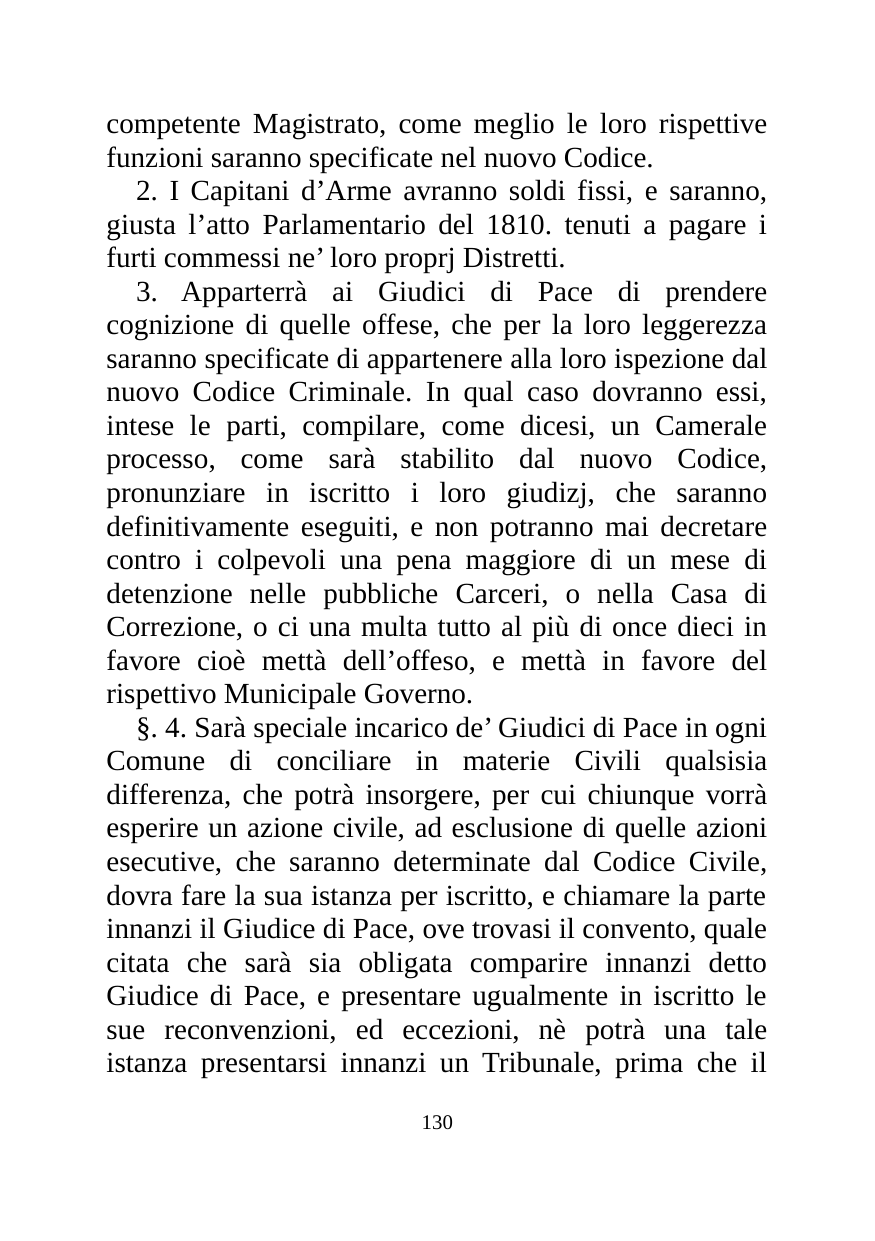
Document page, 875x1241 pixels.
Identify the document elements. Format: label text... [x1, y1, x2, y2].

text 2. I Capitani d’Arme avranno soldi fissi, e saranno, giusta l’atto Parlamentario del 1810. tenuti a pagare i furti commessi ne’ loro proprj Distretti. [106, 173, 768, 274]
text 3. Apparterrà ai Giudici di Pace di prendere cognizione di quelle offese, che per la loro leggerezza saranno specificate di appartenere alla loro ispezione dal nuovo Codice Criminale. In qual caso dovranno essi, intese le parti, compilare, come dicesi, un Camerale processo, come sarà stabilito dal nuovo Codice, pronunziare in iscritto i loro giudizj, che saranno definitivamente eseguiti, e non potranno mai decretare contro i colpevoli una pena maggiore di un mese di detenzione nelle pubbliche Carceri, o nella Casa di Correzione, o ci una multa tutto al più di once dieci in favore cioè mettà dell’offeso, e mettà in favore del rispettivo Municipale Governo. [106, 274, 768, 710]
text §. 4. Sarà speciale incarico de’ Giudici di Pace in ogni Comune di conciliare in materie Civili qualsisia differenza, che potrà insorgere, per cui chiunque vorrà esperire un azione civile, ad esclusione di quelle azioni esecutive, che saranno determinate dal Codice Civile, dovra fare la sua istanza per iscritto, e chiamare la parte innanzi il Giudice di Pace, ove trovasi il convento, quale citata che sarà sia obligata comparire innanzi detto Giudice di Pace, e presentare ugualmente in iscritto le sue reconvenzioni, ed eccezioni, nè potrà una tale istanza presentarsi innanzi un Tribunale, prima che il [106, 710, 768, 1079]
text competente Magistrato, come meglio le loro rispettive funzioni saranno specificate nel nuovo Codice. [106, 106, 768, 173]
